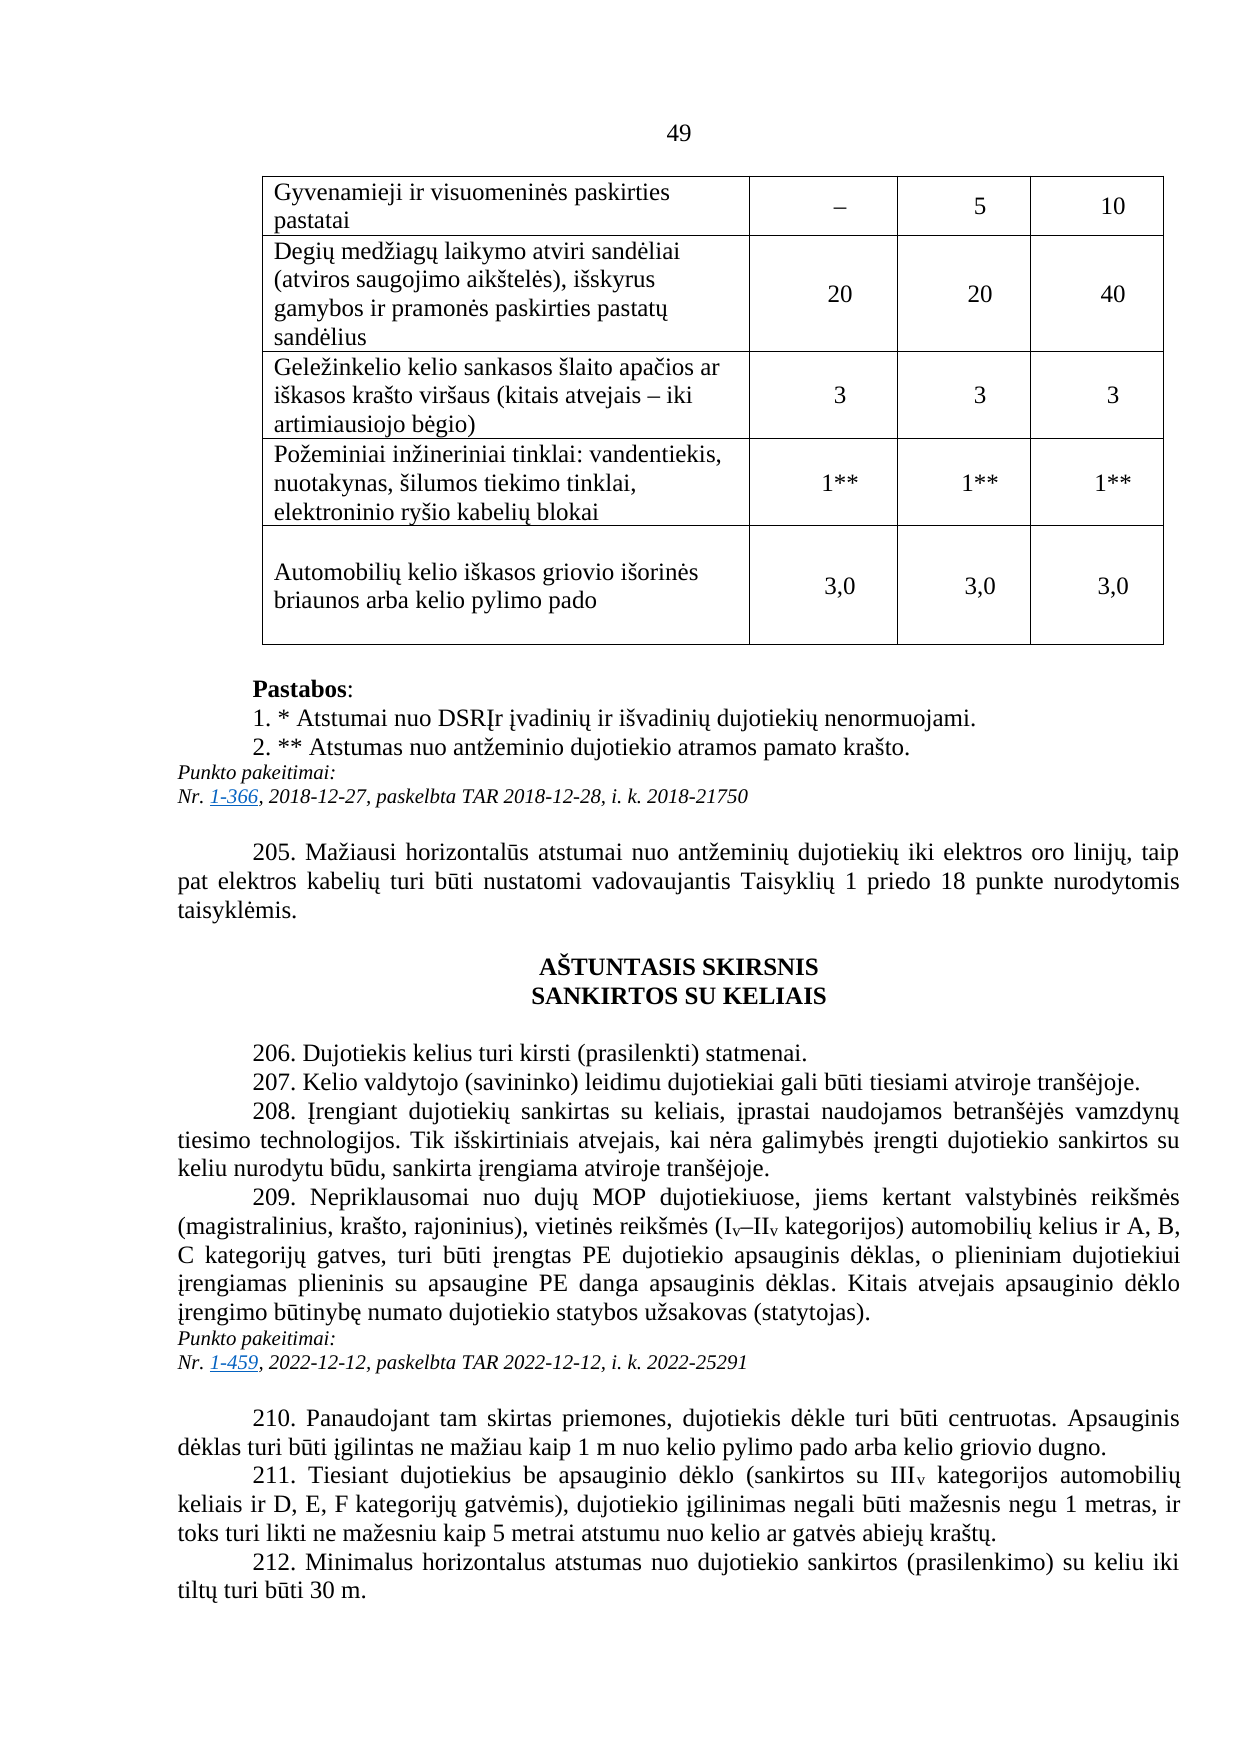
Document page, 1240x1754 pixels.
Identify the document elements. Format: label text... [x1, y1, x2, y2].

table_cell Geležinkelio kelio sankasos šlaito apačios ar iškasos krašto viršaus (kitais atvejais – iki artimiausiojo bėgio) [263, 352, 749, 438]
table_cell – [750, 177, 897, 235]
table_cell 20 [750, 236, 897, 351]
text 206. Dujotiekis kelius turi kirsti (prasilenkti) statmenai. [177, 1038, 1181, 1067]
table_cell 1** [750, 439, 897, 525]
text 210. Panaudojant tam skirtas priemones, dujotiekis dėkle turi būti centruotas. Apsauginis dėklas turi būti įgilintas ne mažiau kaip 1 m nuo kelio pylimo pado arba kelio griovio dugno. [177, 1403, 1181, 1460]
table_cell 3,0 [750, 526, 897, 644]
table_cell 1** [1031, 439, 1163, 525]
text 207. Kelio valdytojo (savininko) leidimu dujotiekiai gali būti tiesiami atviroje tranšėjoje. [177, 1067, 1181, 1096]
text 208. Įrengiant dujotiekių sankirtas su keliais, įprastai naudojamos betranšėjės vamzdynų tiesimo technologijos. Tik išskirtiniais atvejais, kai nėra galimybės įrengti dujotiekio sankirtos su keliu nurodytu būdu, sankirta įrengiama atviroje tranšėjoje. [177, 1096, 1181, 1182]
text Nr. 1-459, 2022-12-12, paskelbta TAR 2022-12-12, i. k. 2022-25291 [177, 1350, 1181, 1374]
text Punkto pakeitimai: [177, 760, 1181, 784]
table_cell Gyvenamieji ir visuomeninės paskirties pastatai [263, 177, 749, 235]
table_cell 5 [898, 177, 1030, 235]
table_cell Automobilių kelio iškasos griovio išorinės briaunos arba kelio pylimo pado [263, 526, 749, 644]
table_cell 3,0 [1031, 526, 1163, 644]
table_cell 20 [898, 236, 1030, 351]
text 209. Nepriklausomai nuo dujų MOP dujotiekiuose, jiems kertant valstybinės reikšmės (magistralinius, krašto, rajoninius), vietinės reikšmės (Iv–IIv kategorijos) automobilių kelius ir A, B, C kategorijų gatves, turi būti įrengtas PE dujotiekio apsauginis dėklas, o plieniniam dujotiekiui įrengiamas plieninis su apsaugine PE danga apsauginis dėklas. Kitais atvejais apsauginio dėklo įrengimo būtinybę numato dujotiekio statybos užsakovas (statytojas). [177, 1182, 1181, 1326]
table_cell Požeminiai inžineriniai tinklai: vandentiekis, nuotakynas, šilumos tiekimo tinklai, elektroninio ryšio kabelių blokai [263, 439, 749, 525]
table_cell 1** [898, 439, 1030, 525]
text 212. Minimalus horizontalus atstumas nuo dujotiekio sankirtos (prasilenkimo) su keliu iki tiltų turi būti 30 m. [177, 1547, 1181, 1604]
table_cell 3 [1031, 352, 1163, 438]
text Nr. 1-366, 2018-12-27, paskelbta TAR 2018-12-28, i. k. 2018-21750 [177, 784, 1181, 808]
text 205. Mažiausi horizontalūs atstumai nuo antžeminių dujotiekių iki elektros oro linijų, taip pat elektros kabelių turi būti nustatomi vadovaujantis Taisyklių 1 priedo 18 punkte nurodytomis taisyklėmis. [177, 837, 1181, 923]
table_cell 3 [750, 352, 897, 438]
text 2. ** Atstumas nuo antžeminio dujotiekio atramos pamato krašto. [177, 732, 1181, 760]
table_cell Degių medžiagų laikymo atviri sandėliai (atviros saugojimo aikštelės), išskyrus gamybos ir pramonės paskirties pastatų sandėlius [263, 236, 749, 351]
table_cell 40 [1031, 236, 1163, 351]
table_cell 3 [898, 352, 1030, 438]
text Punkto pakeitimai: [177, 1326, 1181, 1350]
text SANKIRTOS SU KELIAIS [177, 981, 1181, 1010]
table_cell 10 [1031, 177, 1163, 235]
text 1. * Atstumai nuo DSRĮr įvadinių ir išvadinių dujotiekių nenormuojami. [177, 703, 1181, 732]
table_cell 3,0 [898, 526, 1030, 644]
text Pastabos: [177, 674, 1181, 703]
text 211. Tiesiant dujotiekius be apsauginio dėklo (sankirtos su IIIv kategorijos automobilių keliais ir D, E, F kategorijų gatvėmis), dujotiekio įgilinimas negali būti mažesnis negu 1 metras, ir toks turi likti ne mažesniu kaip 5 metrai atstumu nuo kelio ar gatvės abiejų kraštų. [177, 1460, 1181, 1547]
text AŠTUNTASIS SKIRSNIS [177, 952, 1181, 981]
